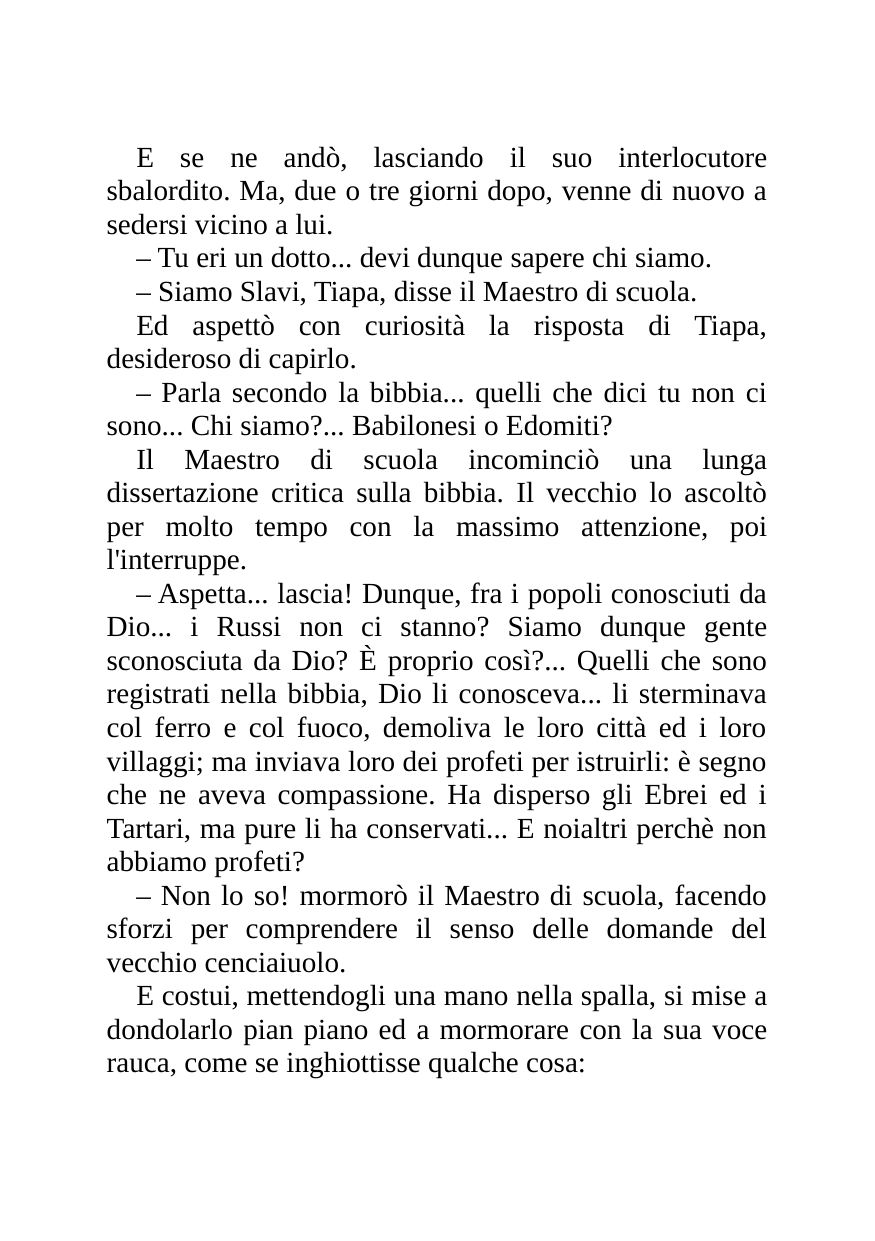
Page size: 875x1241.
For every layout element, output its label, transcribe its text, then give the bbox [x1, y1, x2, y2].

text – Tu eri un dotto... devi dunque sapere chi siamo. [106, 241, 768, 274]
text E costui, mettendogli una mano nella spalla, si mise a dondolarlo pian piano ed a mormorare con la sua voce rauca, come se inghiottisse qualche cosa: [106, 978, 768, 1079]
text E se ne andò, lasciando il suo interlocutore sbalordito. Ma, due o tre giorni dopo, venne di nuovo a sedersi vicino a lui. [106, 140, 768, 241]
text Il Maestro di scuola incominciò una lunga dissertazione critica sulla bibbia. Il vecchio lo ascoltò per molto tempo con la massimo attenzione, poi l'interruppe. [106, 442, 768, 576]
text – Parla secondo la bibbia... quelli che dici tu non ci sono... Chi siamo?... Babilonesi o Edomiti? [106, 375, 768, 442]
text – Non lo so! mormorò il Maestro di scuola, facendo sforzi per comprendere il senso delle domande del vecchio cenciaiuolo. [106, 878, 768, 978]
text – Aspetta... lascia! Dunque, fra i popoli conosciuti da Dio... i Russi non ci stanno? Siamo dunque gente sconosciuta da Dio? È proprio così?... Quelli che sono registrati nella bibbia, Dio li conosceva... li sterminava col ferro e col fuoco, demoliva le loro città ed i loro villaggi; ma inviava loro dei profeti per istruirli: è segno che ne aveva compassione. Ha disperso gli Ebrei ed i Tartari, ma pure li ha conservati... E noialtri perchè non abbiamo profeti? [106, 576, 768, 878]
text – Siamo Slavi, Tiapa, disse il Maestro di scuola. [106, 274, 768, 308]
text Ed aspettò con curiosità la risposta di Tiapa, desideroso di capirlo. [106, 308, 768, 375]
